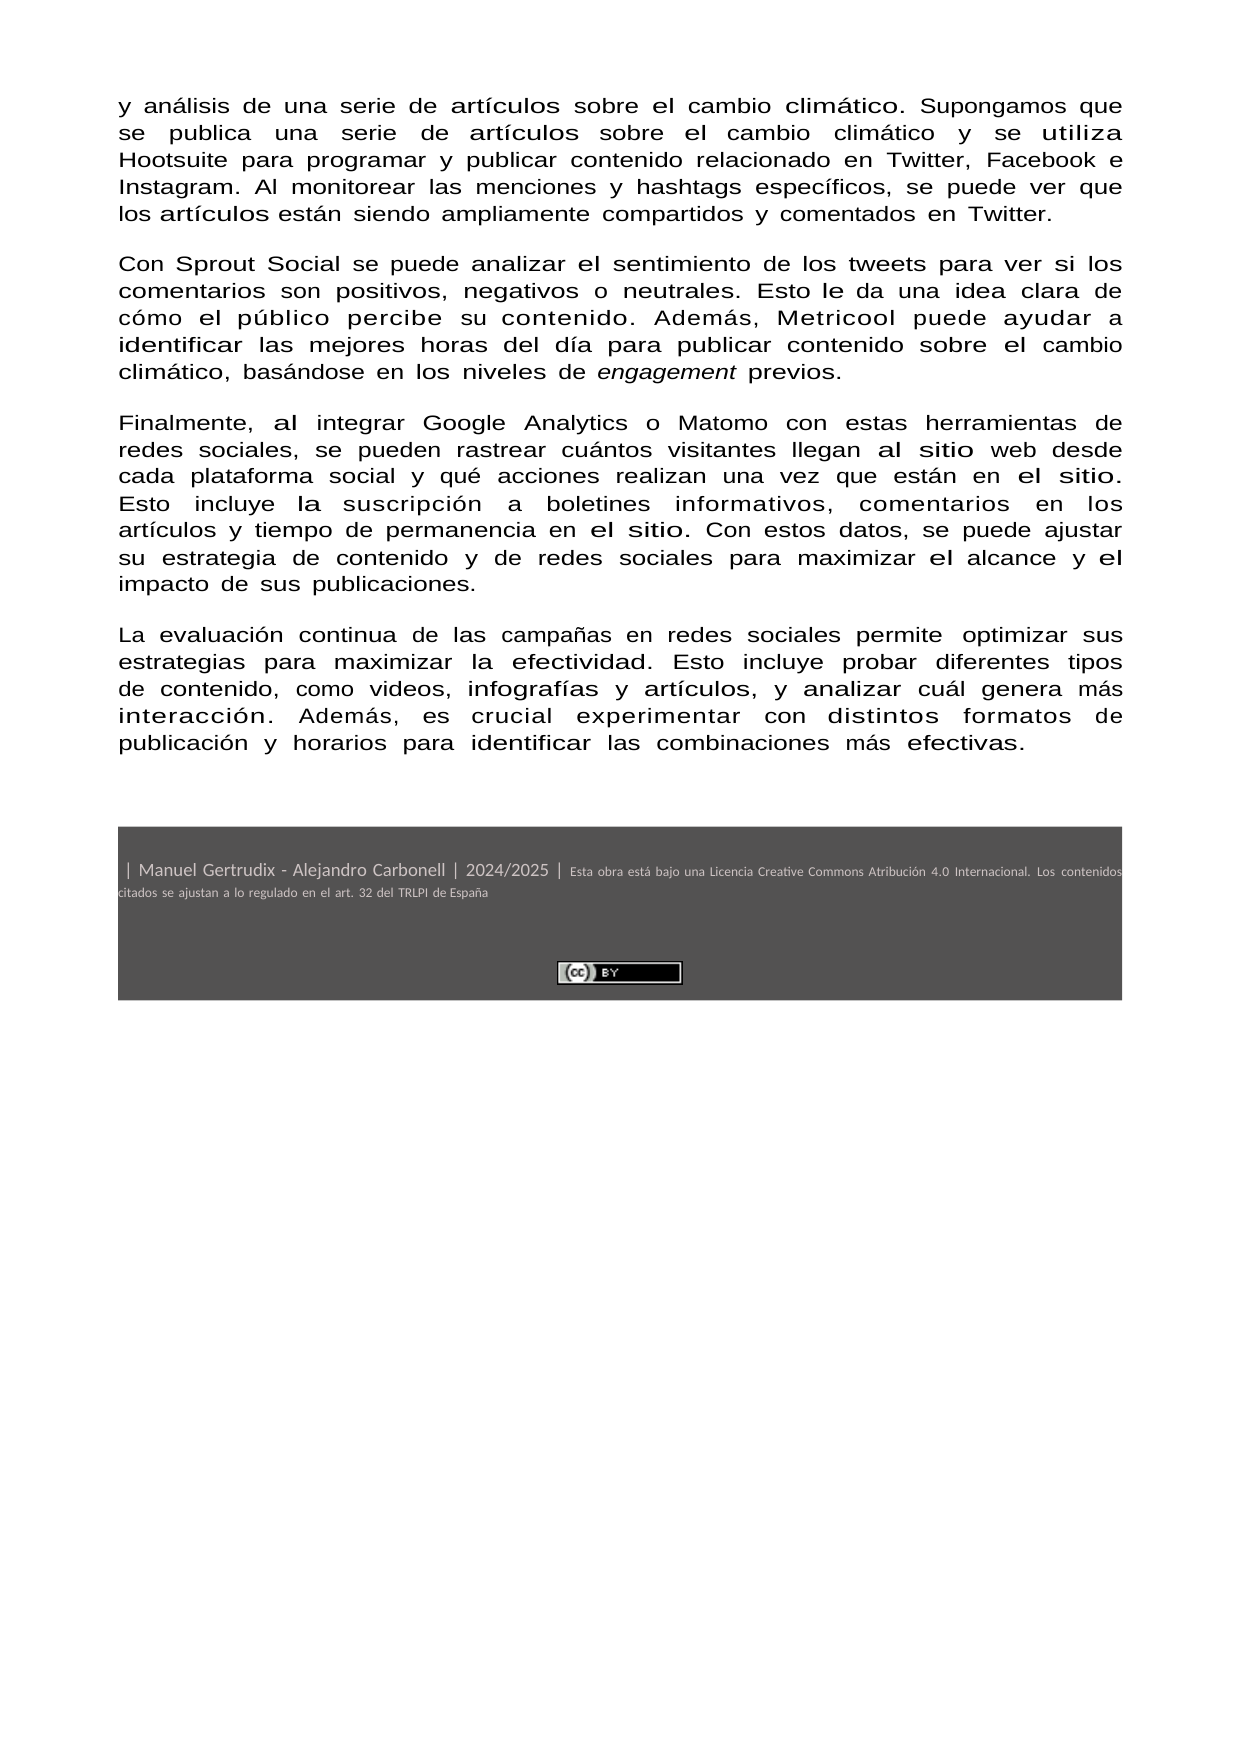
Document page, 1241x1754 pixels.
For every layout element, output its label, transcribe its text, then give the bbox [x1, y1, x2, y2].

text y análisis de una serie de artículos sobre el cambio climático. Supongamos que se publica una serie de artículos sobre el cambio climático y se utiliza Hootsuite para programar y publicar contenido relacionado en Twitter, Facebook e Instagram. Al monitorear las menciones y hashtags específicos, se puede ver que los artículos están siendo ampliamente compartidos y comentados en Twitter. [118, 94, 1123, 226]
text La evaluación continua de las campañas en redes sociales permite optimizar sus estrategias para maximizar la efectividad. Esto incluye probar diferentes tipos de contenido, como videos, infografías y artículos, y analizar cuál genera más interacción. Además, es crucial experimentar con distintos formatos de publicación y horarios para identificar las combinaciones más efectivas. [118, 623, 1123, 755]
text Finalmente, al integrar Google Analytics o Matomo con estas herramientas de redes sociales, se pueden rastrear cuántos visitantes llegan al sitio web desde cada plataforma social y qué acciones realizan una vez que están en el sitio. Esto incluye la suscripción a boletines informativos, comentarios en los artículos y tiempo de permanencia en el sitio. Con estos datos, se puede ajustar su estrategia de contenido y de redes sociales para maximizar el alcance y el impacto de sus publicaciones. [118, 410, 1123, 596]
text Con Sprout Social se puede analizar el sentimiento de los tweets para ver si los comentarios son positivos, negativos o neutrales. Esto le da una idea clara de cómo el público percibe su contenido. Además, Metricool puede ayudar a identificar las mejores horas del día para publicar contenido sobre el cambio climático, basándose en los niveles de engagement previos. [118, 252, 1123, 384]
picture [557, 961, 683, 985]
